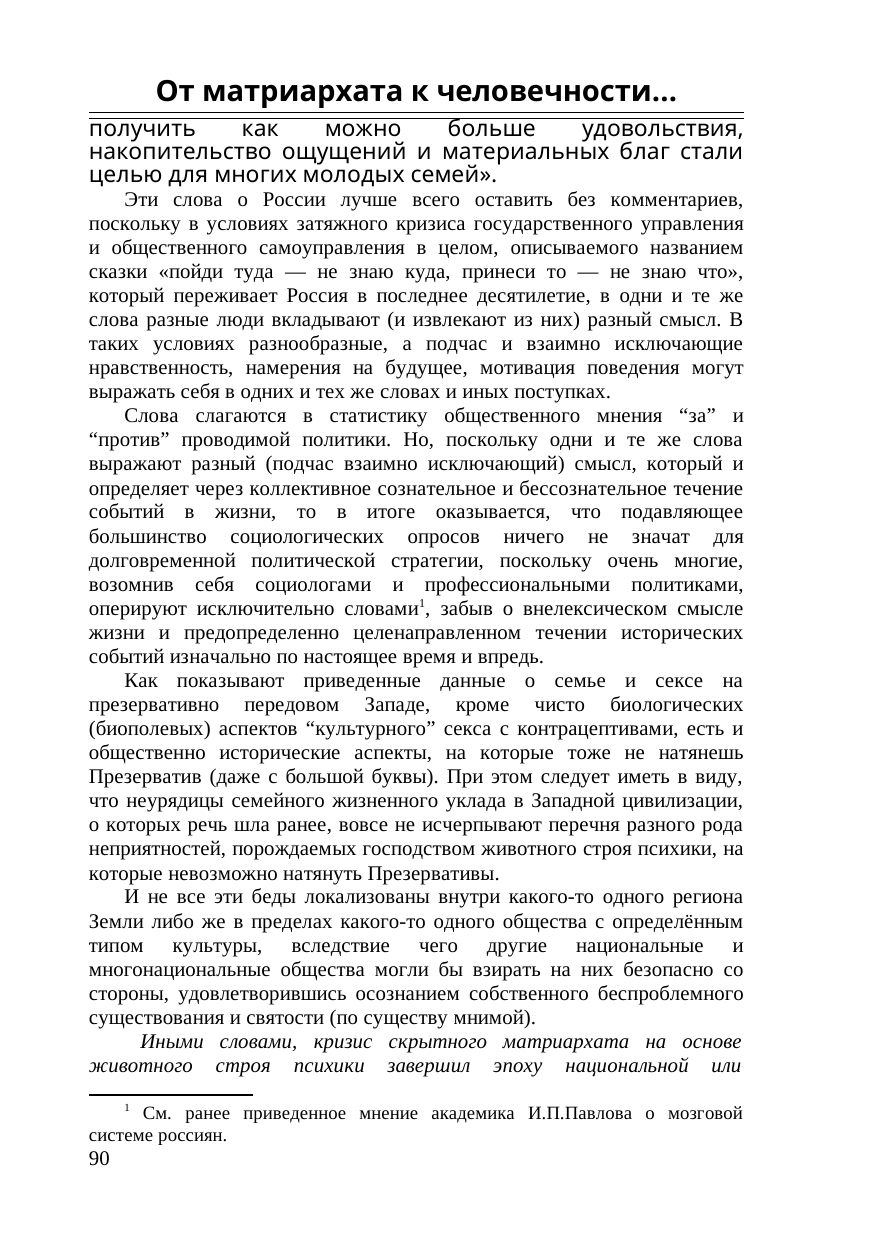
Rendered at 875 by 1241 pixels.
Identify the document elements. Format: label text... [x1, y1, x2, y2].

text получить как можно больше удовольствия, накопительство ощущений и материальных благ стали целью для многих молодых семей». [89, 119, 744, 187]
text См. ранее приведенное мнение академика И.П.Павлова о мозговой системе россиян. [89, 1101, 744, 1145]
text Иными словами, кризис скрытного матриархата на основе животного строя психики завершил эпоху национальной или [89, 1029, 744, 1077]
text И не все эти беды локализованы внутри какого-то одного региона Земли либо же в пределах какого-то одного общества с определённым типом культуры, вследствие чего другие национальные и многонациональные общества могли бы взирать на них безопасно со стороны, удовлетворившись осознанием собственного беспроблемного существования и святости (по существу мнимой). [89, 884, 744, 1029]
text Эти слова о России лучше всего оставить без комментариев, поскольку в условиях затяжного кризиса государственного управления и общественного самоуправления в целом, описываемого названием сказки «пойди туда — не знаю куда, принеси то — не знаю что», который переживает Россия в последнее десятилетие, в одни и те же слова разные люди вкладывают (и извлекают из них) разный смысл. В таких условиях разнообразные, а подчас и взаимно исключающие нравственность, намерения на будущее, мотивация поведения могут выражать себя в одних и тех же словах и иных поступках. [89, 187, 744, 403]
text Как показывают приведенные данные о семье и сексе на презервативно передовом Западе, кроме чисто биологических (биополевых) аспектов “культурного” секса с контрацептивами, есть и общественно исторические аспекты, на которые тоже не натянешь Презерватив (даже с большой буквы). При этом следует иметь в виду, что неурядицы семейного жизненного уклада в Западной цивилизации, о которых речь шла ранее, вовсе не исчерпывают перечня разного рода неприятностей, порождаемых господством животного строя психики, на которые невозможно натянуть Презервативы. [89, 668, 744, 884]
text Слова слагаются в статистику общественного мнения “за” и “против” проводимой политики. Но, поскольку одни и те же слова выражают разный (подчас взаимно исключающий) смысл, который и определяет через коллективное сознательное и бессознательное течение событий в жизни, то в итоге оказывается, что подавляющее большинство социологических опросов ничего не значат для долговременной политической стратегии, поскольку очень многие, возомнив себя социологами и профессиональными политиками, оперируют исключительно словами, забыв о внелексическом смысле жизни и предопределенно целенаправленном течении исторических событий изначально по настоящее время и впредь. [89, 403, 744, 668]
